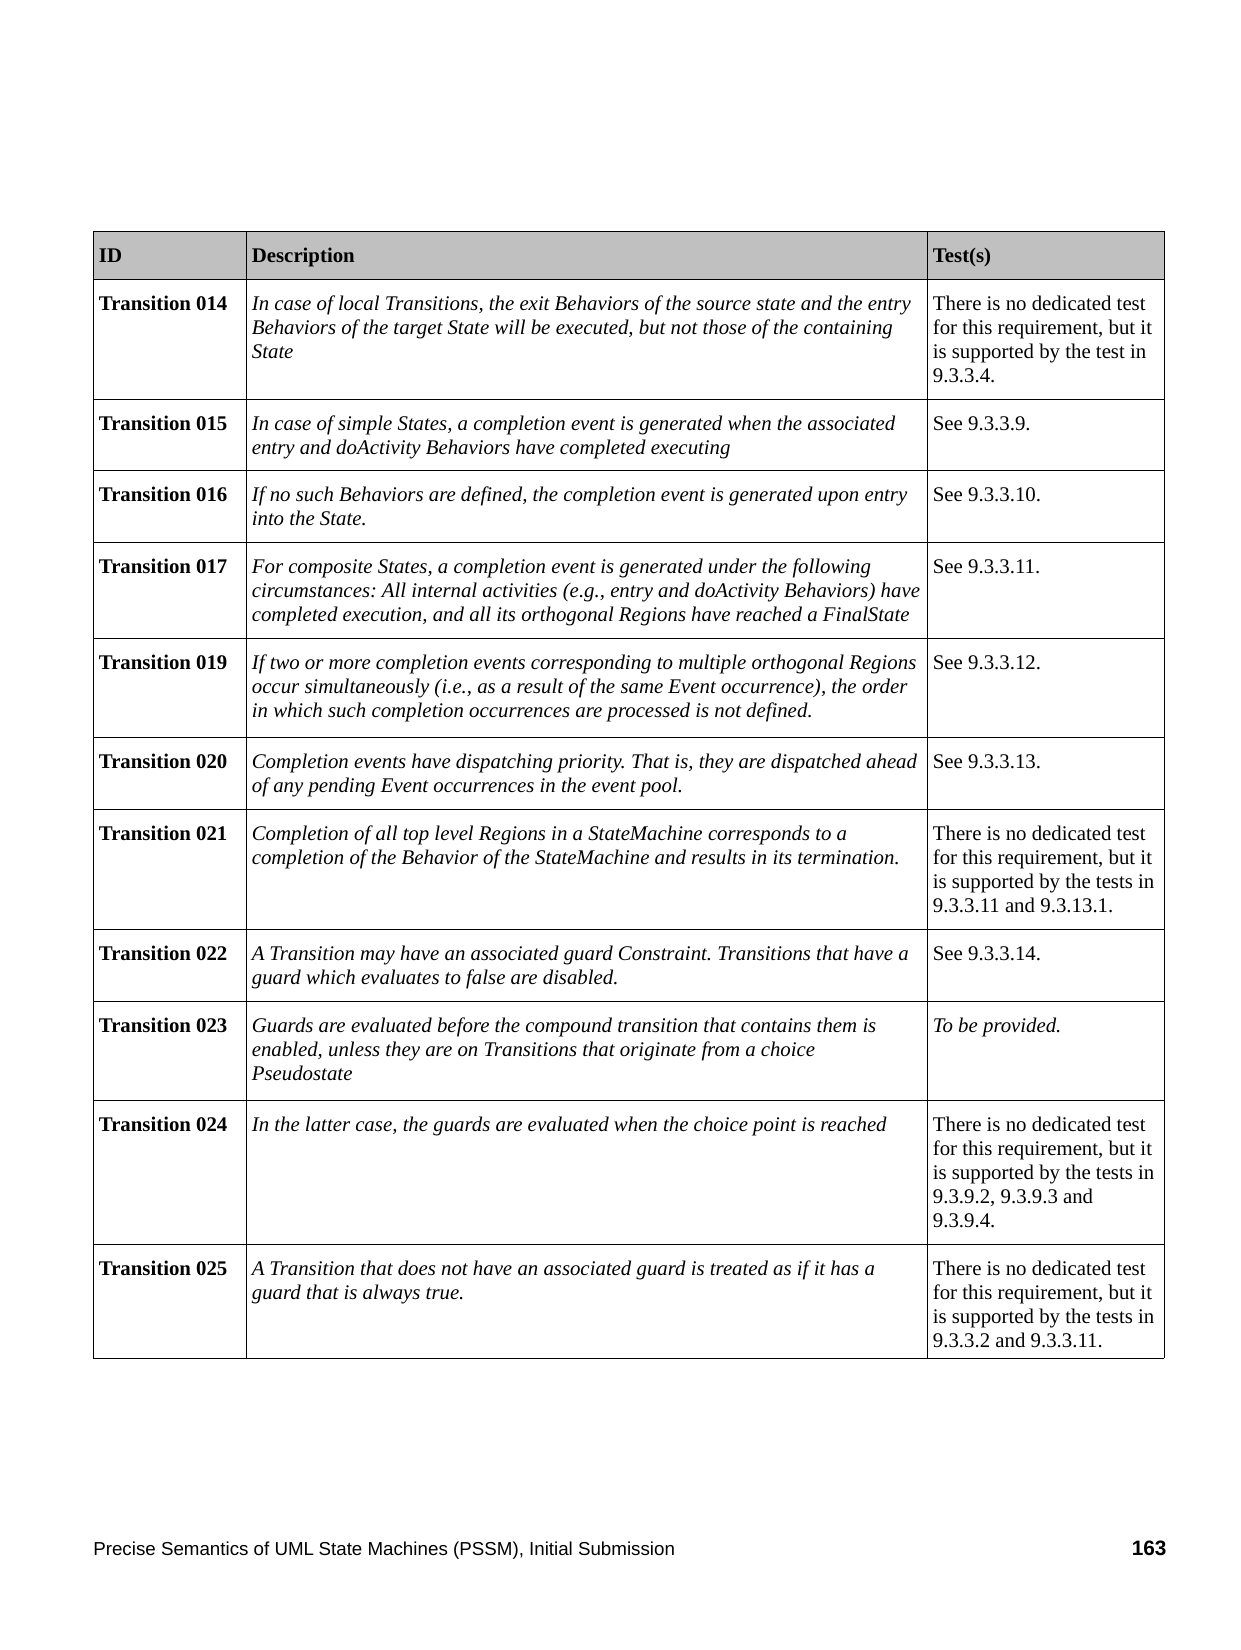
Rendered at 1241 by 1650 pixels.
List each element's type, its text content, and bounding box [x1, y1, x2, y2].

table_header ID [94, 232, 246, 279]
table_cell Transition 023 [94, 1002, 246, 1100]
table_cell To be provided. [928, 1002, 1164, 1100]
table_cell If two or more completion events corresponding to multiple orthogonal Regions occur simultaneously (i.e., as a result of the same Event occurrence), the order in which such completion occurrences are processed is not defined. [247, 639, 927, 737]
table_cell See 9.3.3.13. [928, 738, 1164, 809]
table_cell There is no dedicated test for this requirement, but it is supported by the tests in 9.3.9.2, 9.3.9.3 and 9.3.9.4. [928, 1101, 1164, 1244]
table_cell Transition 022 [94, 930, 246, 1001]
table_cell Transition 025 [94, 1245, 246, 1357]
table_cell In case of local Transitions, the exit Behaviors of the source state and the entry Behaviors of the target State will be executed, but not those of the containing State [247, 280, 927, 399]
table_cell In case of simple States, a completion event is generated when the associated entry and doActivity Behaviors have completed executing [247, 400, 927, 470]
table_cell There is no dedicated test for this requirement, but it is supported by the tests in 9.3.3.11 and 9.3.13.1. [928, 810, 1164, 929]
table_cell Transition 015 [94, 400, 246, 470]
table_cell Completion of all top level Regions in a StateMachine corresponds to a completion of the Behavior of the StateMachine and results in its termination. [247, 810, 927, 929]
table_cell A Transition may have an associated guard Constraint. Transitions that have a guard which evaluates to false are disabled. [247, 930, 927, 1001]
table_cell Guards are evaluated before the compound transition that contains them is enabled, unless they are on Transitions that originate from a choice Pseudostate [247, 1002, 927, 1100]
table_cell Transition 020 [94, 738, 246, 809]
table_header Test(s) [928, 232, 1164, 279]
table_cell See 9.3.3.14. [928, 930, 1164, 1001]
table_cell There is no dedicated test for this requirement, but it is supported by the tests in 9.3.3.2 and 9.3.3.11. [928, 1245, 1164, 1357]
table_cell Transition 014 [94, 280, 246, 399]
table_cell See 9.3.3.11. [928, 543, 1164, 638]
table_cell See 9.3.3.9. [928, 400, 1164, 470]
table_header Description [247, 232, 927, 279]
table_cell Transition 021 [94, 810, 246, 929]
table_cell A Transition that does not have an associated guard is treated as if it has a guard that is always true. [247, 1245, 927, 1357]
table_cell There is no dedicated test for this requirement, but it is supported by the test in 9.3.3.4. [928, 280, 1164, 399]
table_cell Completion events have dispatching priority. That is, they are dispatched ahead of any pending Event occurrences in the event pool. [247, 738, 927, 809]
table_cell Transition 016 [94, 471, 246, 542]
table_cell Transition 017 [94, 543, 246, 638]
table_cell If no such Behaviors are defined, the completion event is generated upon entry into the State. [247, 471, 927, 542]
table_cell See 9.3.3.10. [928, 471, 1164, 542]
table_cell Transition 019 [94, 639, 246, 737]
table_cell Transition 024 [94, 1101, 246, 1244]
table_cell For composite States, a completion event is generated under the following circumstances: All internal activities (e.g., entry and doActivity Behaviors) have completed execution, and all its orthogonal Regions have reached a FinalState [247, 543, 927, 638]
table_cell In the latter case, the guards are evaluated when the choice point is reached [247, 1101, 927, 1244]
table_cell See 9.3.3.12. [928, 639, 1164, 737]
